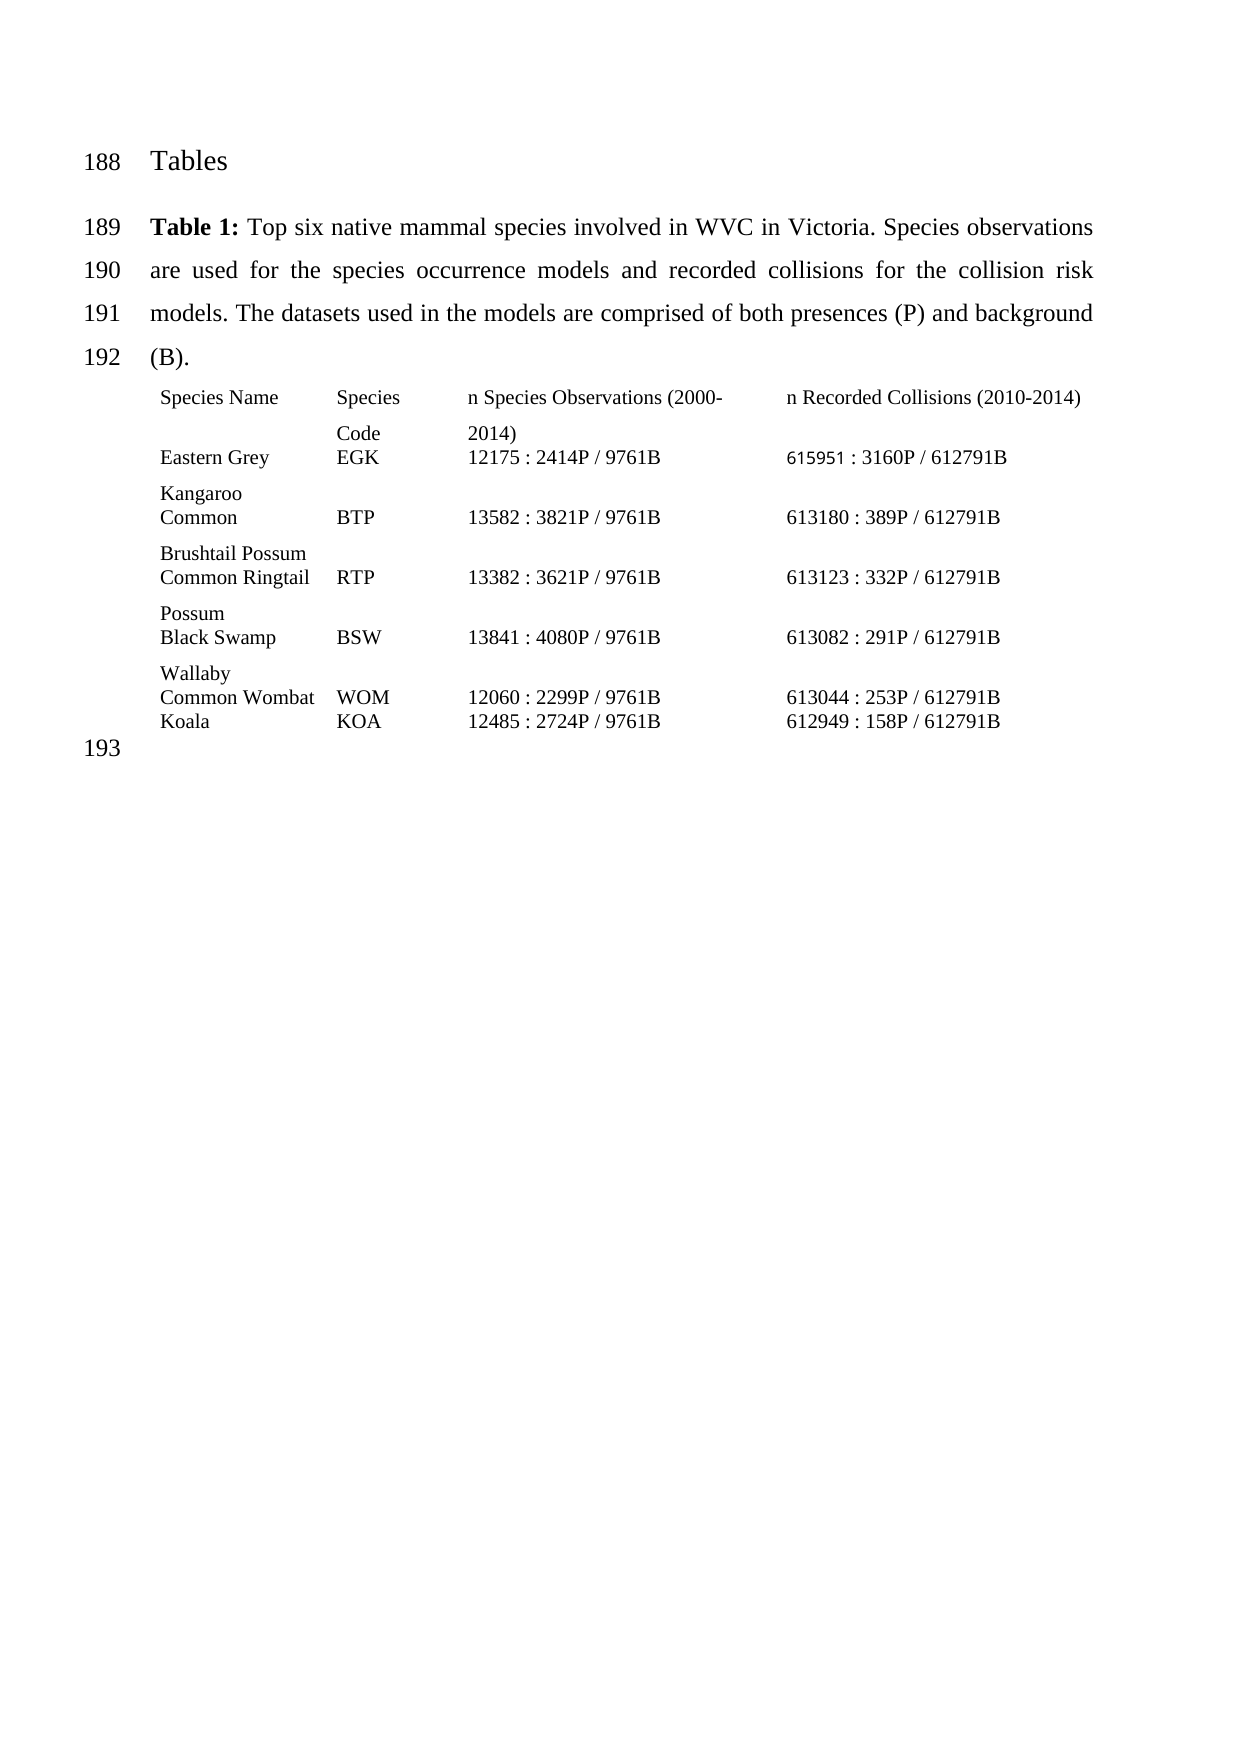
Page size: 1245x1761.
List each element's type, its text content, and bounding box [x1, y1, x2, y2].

table_cell BSW [326, 625, 458, 685]
table_header n Species Observations (2000-2014) [458, 385, 776, 445]
subtitle Tables [150, 143, 1095, 177]
table_cell 13582 : 3821P / 9761B [458, 505, 776, 565]
table_cell EGK [326, 445, 458, 505]
table_cell WOM [326, 685, 458, 709]
text Table 1: Top six native mammal species involved in WVC in Victoria. Species observations are used for the species occurrence models and recorded collisions for the collision risk models. The datasets used in the models are comprised of both presences (P) and background (B). [150, 212, 1095, 370]
table_header Species Code [326, 385, 458, 445]
table_cell 613082 : 291P / 612791B [776, 625, 1095, 685]
table_cell 613044 : 253P / 612791B [776, 685, 1095, 709]
table_cell Black Swamp Wallaby [150, 625, 326, 685]
table_header n Recorded Collisions (2010-2014) [776, 385, 1095, 445]
table_cell Common Ringtail Possum [150, 565, 326, 625]
table_cell KOA [326, 709, 458, 733]
table_header Species Name [150, 385, 326, 445]
table_cell 13382 : 3621P / 9761B [458, 565, 776, 625]
table_cell 12060 : 2299P / 9761B [458, 685, 776, 709]
table_cell 615951 : 3160P / 612791B [776, 445, 1095, 505]
table_cell Common Brushtail Possum [150, 505, 326, 565]
table_cell 12175 : 2414P / 9761B [458, 445, 776, 505]
table_cell RTP [326, 565, 458, 625]
table_cell 13841 : 4080P / 9761B [458, 625, 776, 685]
table_cell Eastern Grey Kangaroo [150, 445, 326, 505]
table_cell 12485 : 2724P / 9761B [458, 709, 776, 733]
table_cell Koala [150, 709, 326, 733]
table_cell 612949 : 158P / 612791B [776, 709, 1095, 733]
table_cell 613180 : 389P / 612791B [776, 505, 1095, 565]
table_cell 613123 : 332P / 612791B [776, 565, 1095, 625]
table_cell BTP [326, 505, 458, 565]
table_cell Common Wombat [150, 685, 326, 709]
